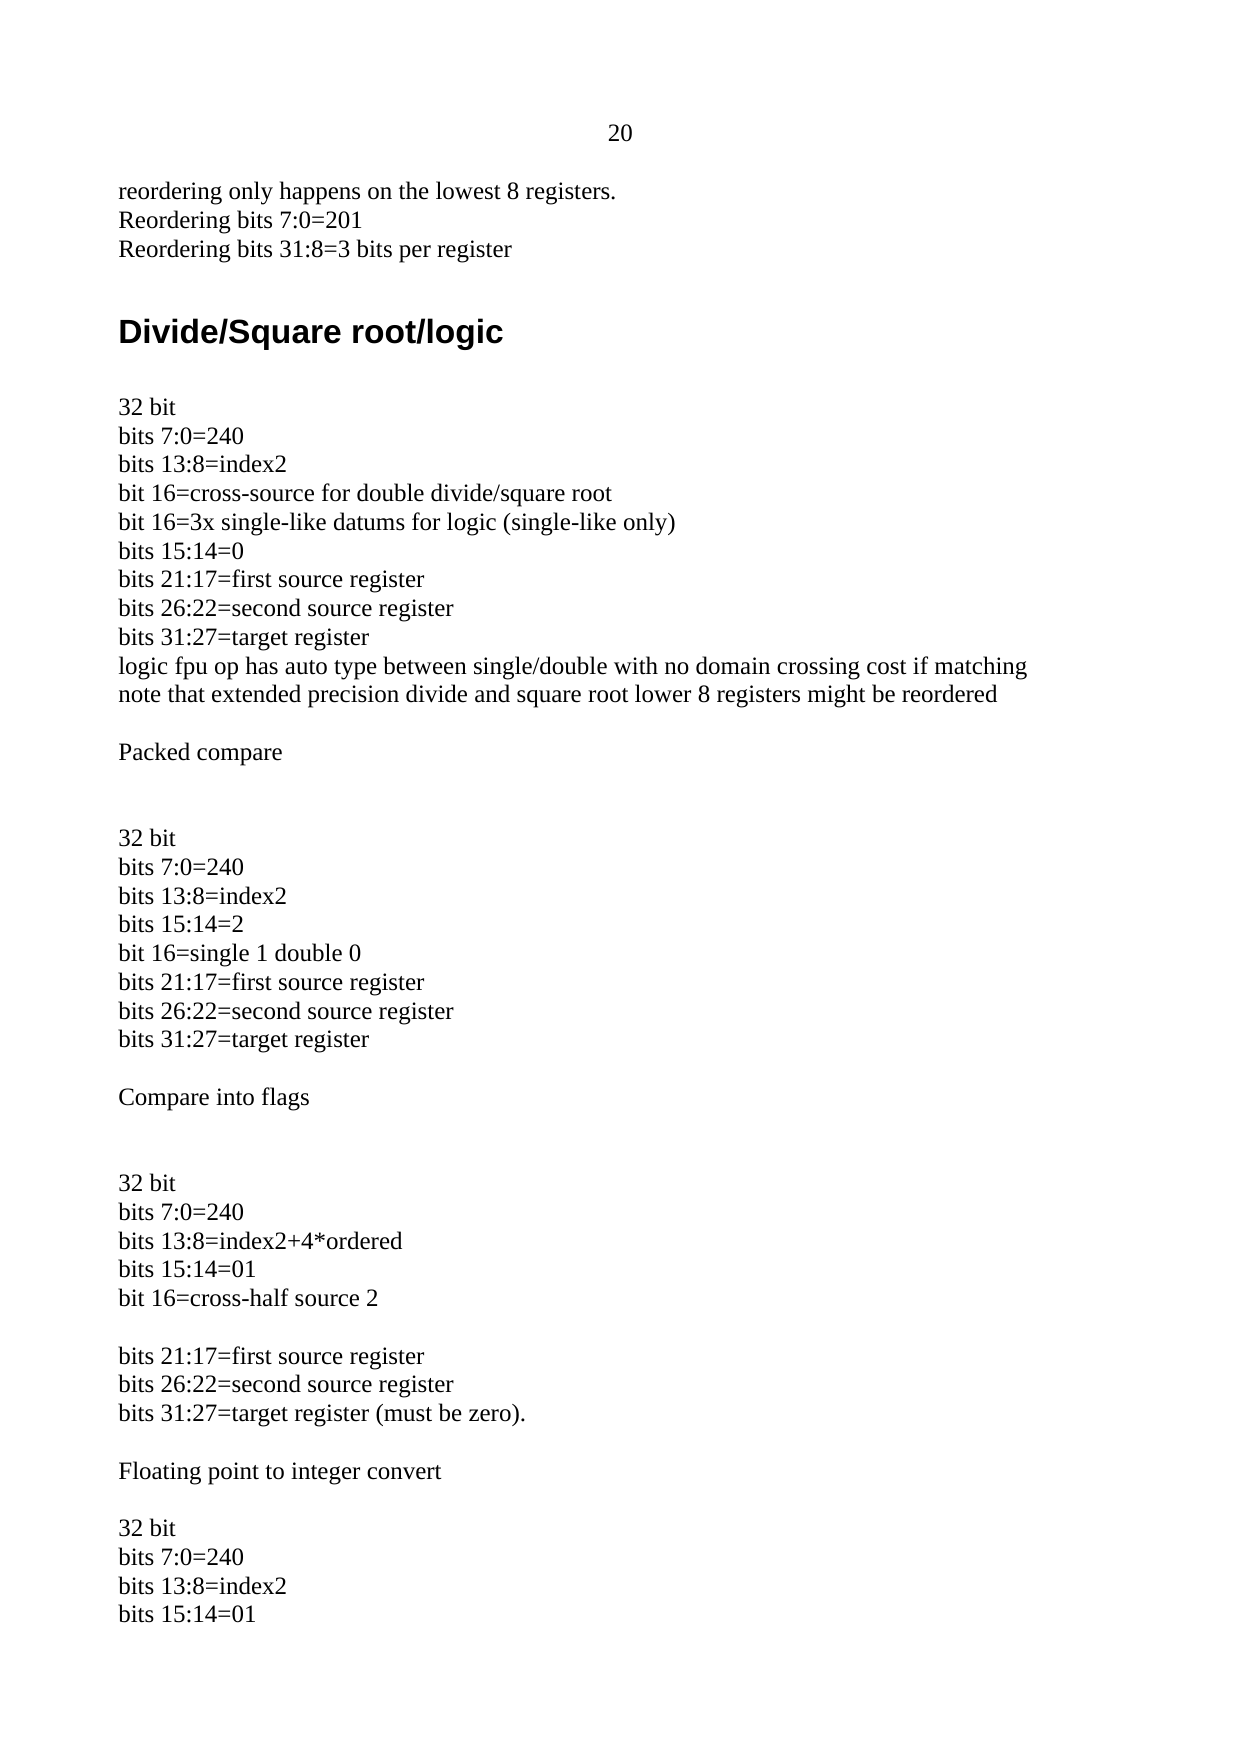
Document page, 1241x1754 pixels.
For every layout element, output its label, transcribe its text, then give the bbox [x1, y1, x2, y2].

text Compare into flags [118, 1082, 1122, 1111]
text bits 7:0=240 [118, 1542, 1122, 1571]
text Reordering bits 31:8=3 bits per register [118, 234, 1122, 263]
text bits 26:22=second source register [118, 1369, 1122, 1398]
text bit 16=3x single-like datums for logic (single-like only) [118, 507, 1122, 536]
text bits 26:22=second source register [118, 593, 1122, 622]
text bits 13:8=index2 [118, 881, 1122, 909]
text 32 bit [118, 1168, 1122, 1197]
text bit 16=cross-half source 2 [118, 1283, 1122, 1312]
text bits 15:14=0 [118, 536, 1122, 564]
text bits 21:17=first source register [118, 1341, 1122, 1369]
text logic fpu op has auto type between single/double with no domain crossing cost if matching [118, 651, 1122, 679]
text Floating point to integer convert [118, 1456, 1122, 1484]
text bit 16=cross-source for double divide/square root [118, 478, 1122, 507]
text bits 21:17=first source register [118, 967, 1122, 996]
text bits 31:27=target register (must be zero). [118, 1398, 1122, 1427]
text bits 7:0=240 [118, 852, 1122, 881]
text bits 21:17=first source register [118, 564, 1122, 593]
text bits 15:14=2 [118, 909, 1122, 938]
text note that extended precision divide and square root lower 8 registers might be reordered [118, 679, 1122, 708]
text bits 26:22=second source register [118, 996, 1122, 1024]
text bits 31:27=target register [118, 622, 1122, 651]
text Reordering bits 7:0=201 [118, 205, 1122, 234]
text bits 15:14=01 [118, 1254, 1122, 1283]
text bits 15:14=01 [118, 1599, 1122, 1628]
text bits 7:0=240 [118, 1197, 1122, 1226]
subtitle Divide/Square root/logic [118, 312, 1122, 351]
text bits 13:8=index2 [118, 449, 1122, 478]
text Packed compare [118, 737, 1122, 766]
text bit 16=single 1 double 0 [118, 938, 1122, 967]
text 32 bit [118, 1513, 1122, 1542]
text 32 bit [118, 823, 1122, 852]
text 32 bit [118, 392, 1122, 421]
text reordering only happens on the lowest 8 registers. [118, 176, 1122, 205]
text bits 13:8=index2+4*ordered [118, 1226, 1122, 1254]
text bits 7:0=240 [118, 421, 1122, 449]
text bits 13:8=index2 [118, 1571, 1122, 1599]
text bits 31:27=target register [118, 1024, 1122, 1053]
